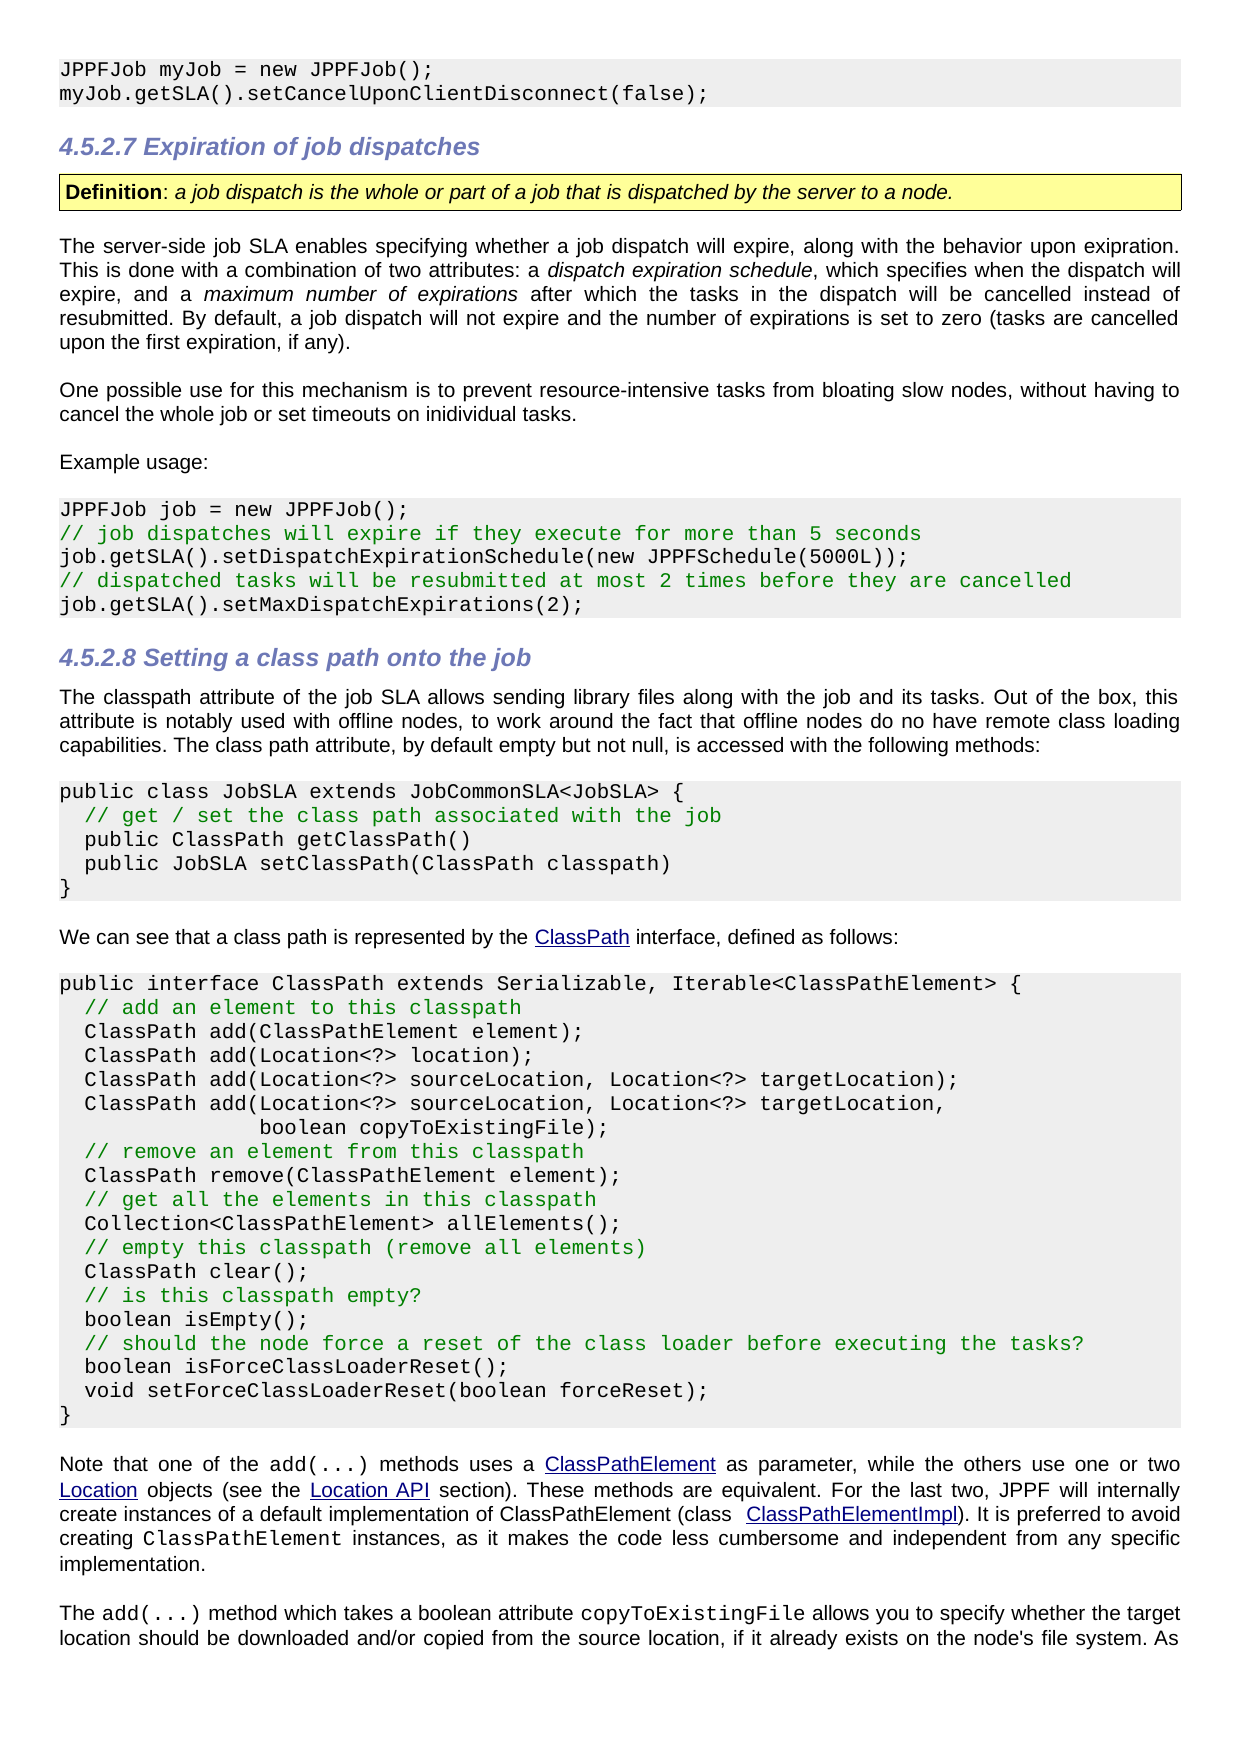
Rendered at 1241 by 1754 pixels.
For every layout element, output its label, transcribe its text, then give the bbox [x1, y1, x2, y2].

text Definition: a job dispatch is the whole or part of a job that is dispatched by the server to a node. [60, 175, 1181, 210]
text public class JobSLA extends JobCommonSLA<JobSLA> { [59, 781, 1181, 805]
text public ClassPath getClassPath() [59, 829, 1181, 853]
text public JobSLA setClassPath(ClassPath classpath) [59, 853, 1181, 877]
text Note that one of the add(...) methods uses a ClassPathElement as parameter, while the others use one or two Location objects (see the Location API section). These methods are equivalent. For the last two, JPPF will internally create instances of a default implementation of ClassPathElement (class ClassPathElementImpl). It is preferred to avoid creating ClassPathElement instances, as it makes the code less cumbersome and independent from any specific implementation. [59, 1452, 1181, 1576]
text // is this classpath empty? [59, 1284, 1181, 1308]
text JPPFJob job = new JPPFJob(); [59, 498, 1181, 522]
text JPPFJob myJob = new JPPFJob(); [59, 59, 1181, 83]
text The add(...) method which takes a boolean attribute copyToExistingFile allows you to specify whether the target location should be downloaded and/or copied from the source location, if it already exists on the node's file system. As [59, 1600, 1181, 1650]
text // get all the elements in this classpath [59, 1189, 1181, 1213]
text One possible use for this mechanism is to prevent resource-intensive tasks from bloating slow nodes, without having to cancel the whole job or set timeouts on inidividual tasks. [59, 378, 1181, 426]
text We can see that a class path is represented by the ClassPath interface, defined as follows: [59, 925, 1181, 949]
text // dispatched tasks will be resubmitted at most 2 times before they are cancelled [59, 570, 1181, 594]
text ClassPath add(ClassPathElement element); [59, 1021, 1181, 1045]
subtitle Expiration of job dispatches [59, 132, 1181, 161]
text // empty this classpath (remove all elements) [59, 1237, 1181, 1261]
subtitle Setting a class path onto the job [59, 643, 1181, 672]
text boolean isForceClassLoaderReset(); [59, 1356, 1181, 1380]
text ClassPath clear(); [59, 1261, 1181, 1284]
text ClassPath add(Location<?> sourceLocation, Location<?> targetLocation, [59, 1093, 1181, 1117]
text myJob.getSLA().setCancelUponClientDisconnect(false); [59, 83, 1181, 107]
text The server-side job SLA enables specifying whether a job dispatch will expire, along with the behavior upon exipration. This is done with a combination of two attributes: a dispatch expiration schedule, which specifies when the dispatch will expire, and a maximum number of expirations after which the tasks in the dispatch will be cancelled instead of resubmitted. By default, a job dispatch will not expire and the number of expirations is set to zero (tasks are cancelled upon the first expiration, if any). [59, 234, 1181, 354]
text job.getSLA().setMaxDispatchExpirations(2); [59, 594, 1181, 618]
text Example usage: [59, 450, 1181, 474]
text Collection<ClassPathElement> allElements(); [59, 1213, 1181, 1237]
text ClassPath add(Location<?> location); [59, 1045, 1181, 1069]
text void setForceClassLoaderReset(boolean forceReset); [59, 1380, 1181, 1404]
text // remove an element from this classpath [59, 1141, 1181, 1165]
text boolean copyToExistingFile); [59, 1117, 1181, 1141]
text boolean isEmpty(); [59, 1308, 1181, 1332]
text job.getSLA().setDispatchExpirationSchedule(new JPPFSchedule(5000L)); [59, 546, 1181, 570]
text // job dispatches will expire if they execute for more than 5 seconds [59, 522, 1181, 546]
text } [59, 877, 1181, 901]
text // should the node force a reset of the class loader before executing the tasks? [59, 1332, 1181, 1356]
text } [59, 1404, 1181, 1428]
text // get / set the class path associated with the job [59, 805, 1181, 829]
text // add an element to this classpath [59, 997, 1181, 1021]
text public interface ClassPath extends Serializable, Iterable<ClassPathElement> { [59, 973, 1181, 997]
text ClassPath remove(ClassPathElement element); [59, 1165, 1181, 1189]
text The classpath attribute of the job SLA allows sending library files along with the job and its tasks. Out of the box, this attribute is notably used with offline nodes, to work around the fact that offline nodes do no have remote class loading capabilities. The class path attribute, by default empty but not null, is accessed with the following methods: [59, 685, 1181, 757]
text ClassPath add(Location<?> sourceLocation, Location<?> targetLocation); [59, 1069, 1181, 1093]
